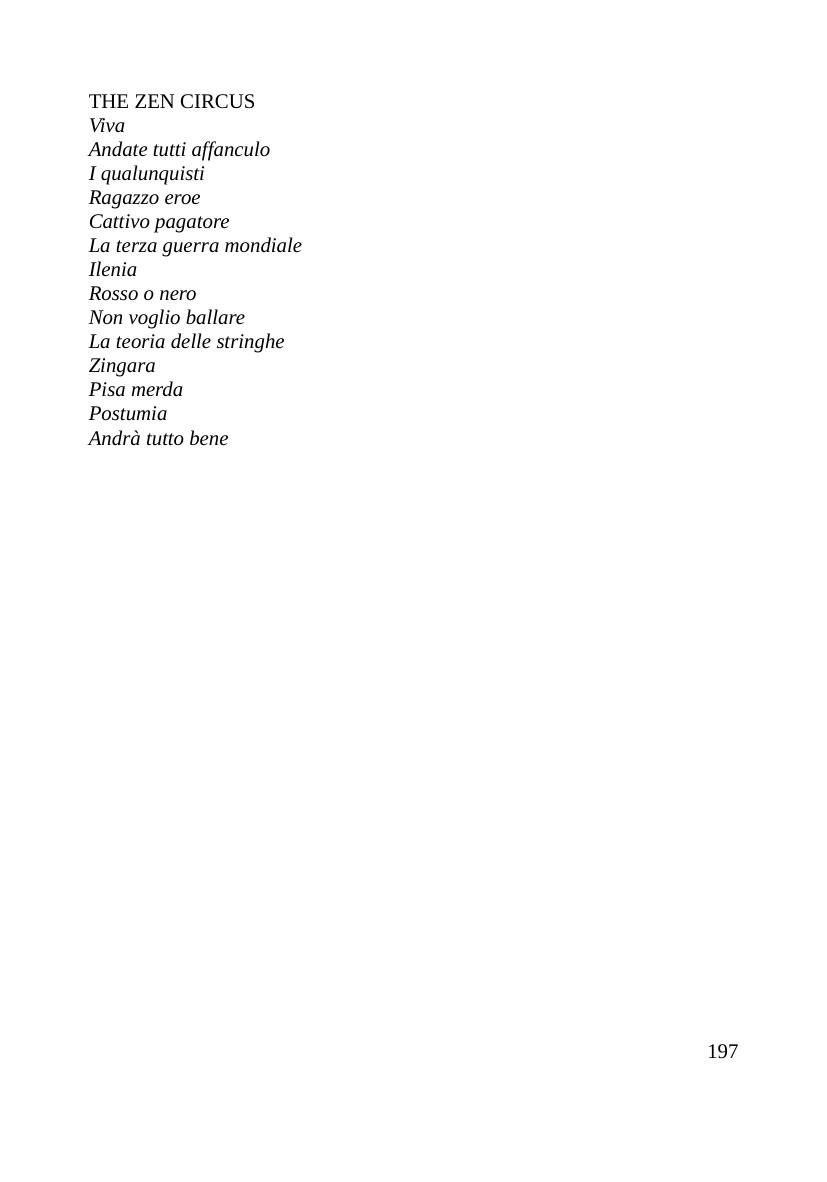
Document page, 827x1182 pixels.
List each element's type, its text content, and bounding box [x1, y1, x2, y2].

text Ragazzo eroe [88, 185, 738, 209]
text Zingara [88, 353, 738, 377]
text THE ZEN CIRCUS [88, 88, 738, 113]
text Andrà tutto bene [88, 425, 738, 449]
text Postumia [88, 401, 738, 425]
text Non voglio ballare [88, 305, 738, 329]
text La terza guerra mondiale [88, 233, 738, 257]
text Rosso o nero [88, 281, 738, 305]
text Viva [88, 113, 738, 137]
text I qualunquisti [88, 161, 738, 185]
text Cattivo pagatore [88, 209, 738, 233]
text La teoria delle stringhe [88, 329, 738, 353]
text Andate tutti affanculo [88, 137, 738, 161]
text Ilenia [88, 257, 738, 281]
text Pisa merda [88, 377, 738, 401]
